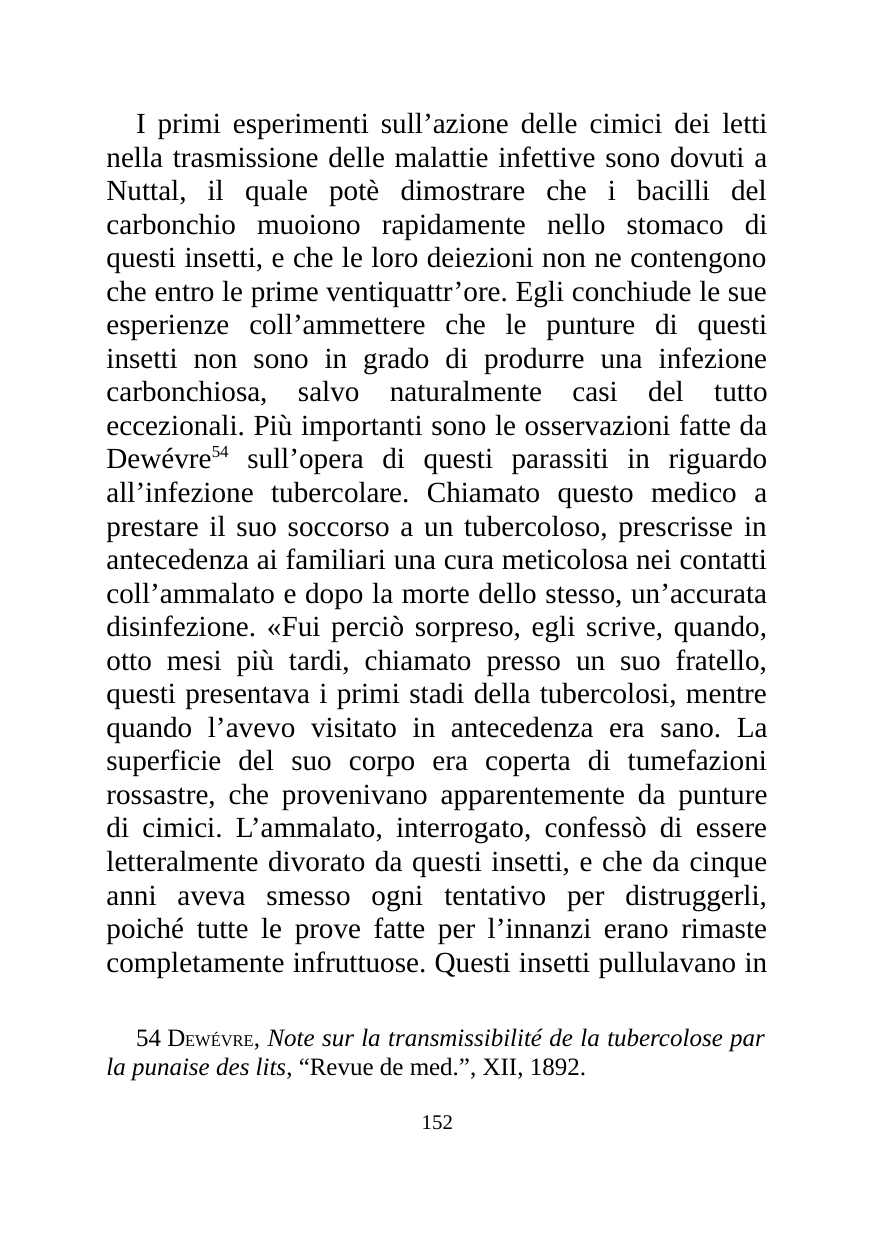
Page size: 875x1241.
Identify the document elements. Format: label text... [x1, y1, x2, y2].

text I primi esperimenti sull’azione delle cimici dei letti nella trasmissione delle malattie infettive sono dovuti a Nuttal, il quale potè dimostrare che i bacilli del carbonchio muoiono rapidamente nello stomaco di questi insetti, e che le loro deiezioni non ne contengono che entro le prime ventiquattr’ore. Egli conchiude le sue esperienze coll’ammettere che le punture di questi insetti non sono in grado di produrre una infezione carbonchiosa, salvo naturalmente casi del tutto eccezionali. Più importanti sono le osservazioni fatte da Dewévre sull’opera di questi parassiti in riguardo all’infezione tubercolare. Chiamato questo medico a prestare il suo soccorso a un tubercoloso, prescrisse in antecedenza ai familiari una cura meticolosa nei contatti coll’ammalato e dopo la morte dello stesso, un’accurata disinfezione. «Fui perciò sorpreso, egli scrive, quando, otto mesi più tardi, chiamato presso un suo fratello, questi presentava i primi stadi della tubercolosi, mentre quando l’avevo visitato in antecedenza era sano. La superficie del suo corpo era coperta di tumefazioni rossastre, che provenivano apparentemente da punture di cimici. L’ammalato, interrogato, confessò di essere letteralmente divorato da questi insetti, e che da cinque anni aveva smesso ogni tentativo per distruggerli, poiché tutte le prove fatte per l’innanzi erano rimaste completamente infruttuose. Questi insetti pullulavano in [106, 106, 768, 978]
text Dewévre, Note sur la transmissibilité de la tubercolose par la punaise des lits, “Revue de med.”, XII, 1892. [106, 1023, 768, 1080]
